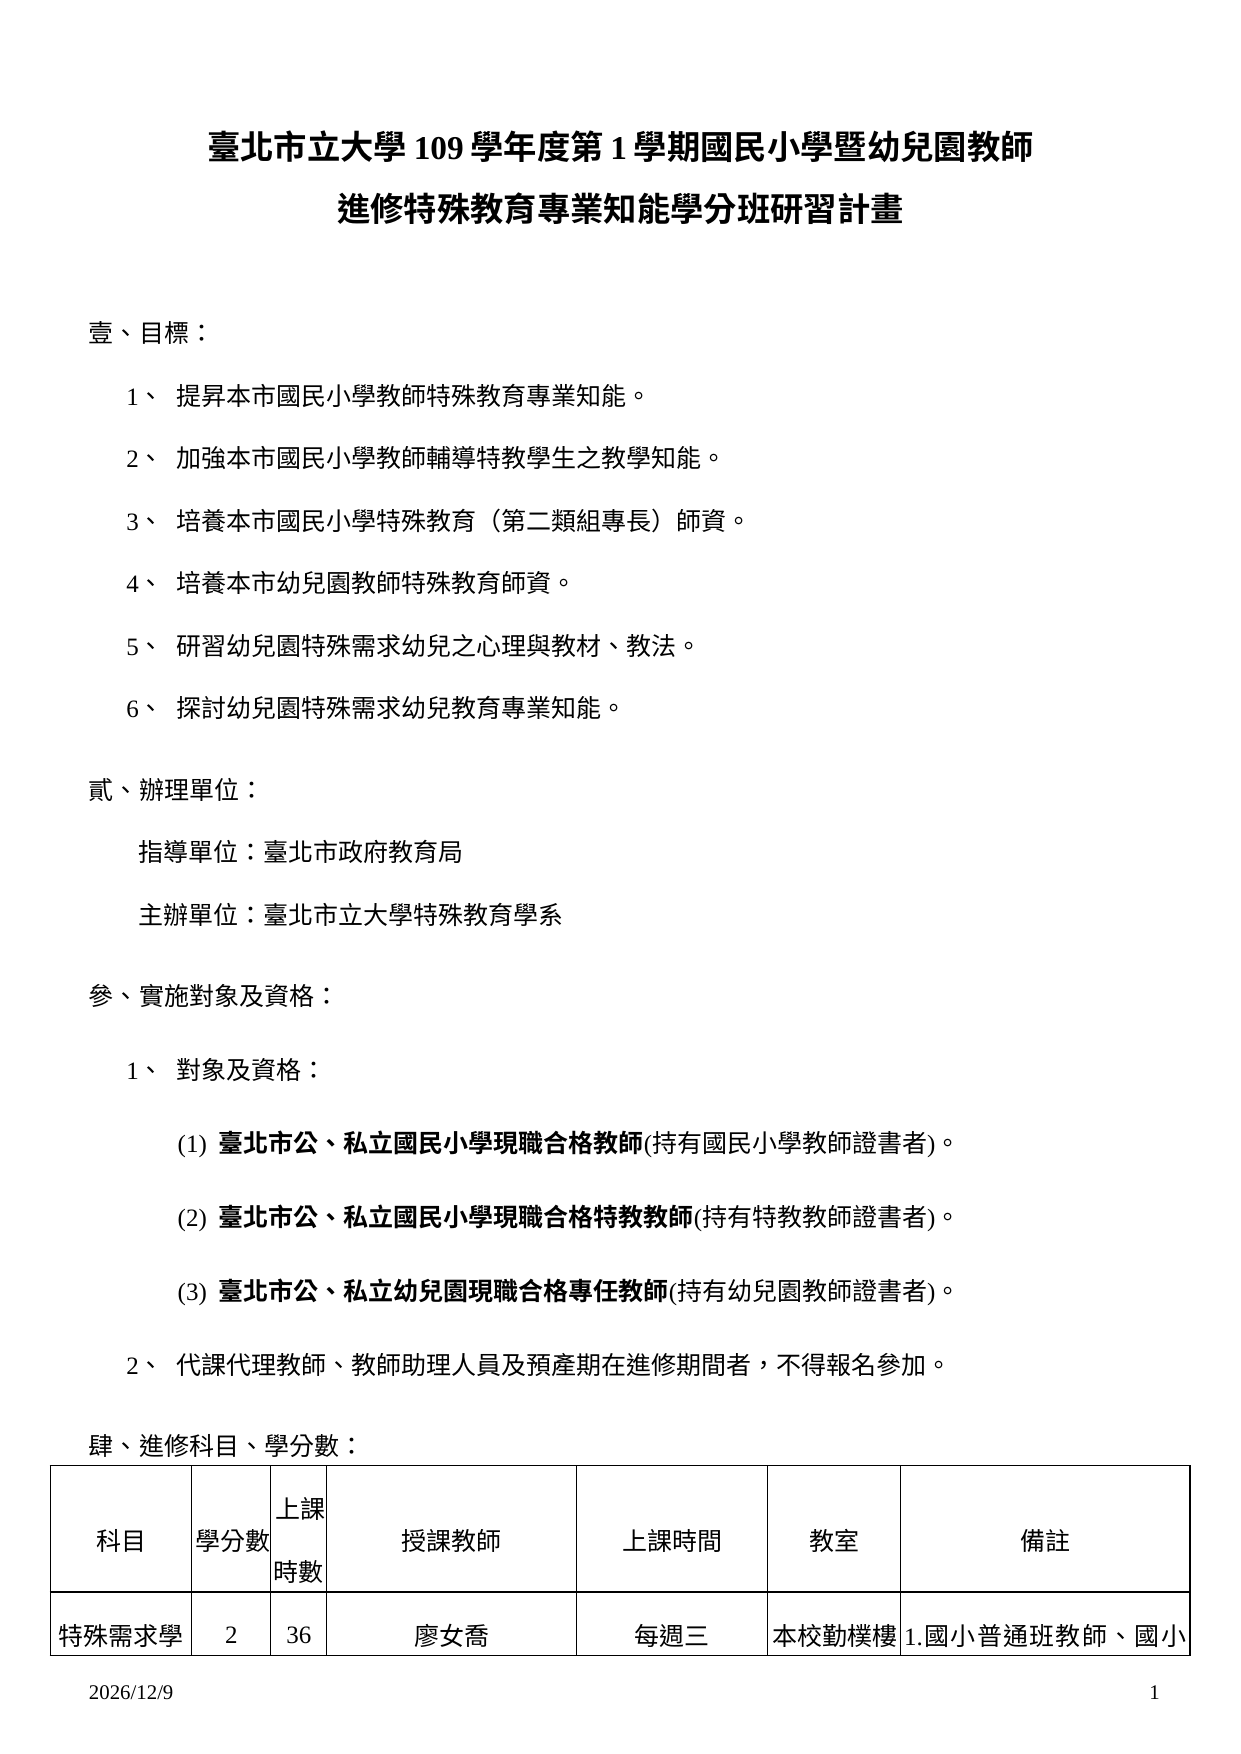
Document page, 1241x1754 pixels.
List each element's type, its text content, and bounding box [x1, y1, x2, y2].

table_header 備註 [901, 1466, 1189, 1591]
list 實施對象及資格： [89, 953, 1152, 1015]
text 主辦單位：臺北市立大學特殊教育學系 [139, 872, 1152, 934]
text 指導單位：臺北市政府教育局 [139, 809, 1152, 872]
table_cell 1.國小普通班教師、國小 [901, 1593, 1189, 1655]
list 臺北市公、私立國民小學現職合格特教教師(持有特教教師證書者)。 [177, 1174, 1152, 1237]
list 臺北市公、私立國民小學現職合格教師(持有國民小學教師證書者)。 [177, 1100, 1152, 1163]
table_header 科目 [51, 1466, 191, 1591]
list 提昇本市國民小學教師特殊教育專業知能。 [126, 353, 1152, 415]
list 目標： [89, 290, 1152, 353]
list 進修科目、學分數： [89, 1403, 1152, 1465]
list 臺北市公、私立幼兒園現職合格專任教師(持有幼兒園教師證書者)。 [177, 1248, 1152, 1310]
table_cell 廖女喬 [327, 1593, 576, 1655]
table_header 授課教師 [327, 1466, 576, 1591]
table_cell 每週三 [577, 1593, 767, 1655]
table_cell 2 [192, 1593, 270, 1655]
list 培養本市國民小學特殊教育（第二類組專長）師資。 [126, 478, 1152, 540]
list 辦理單位： [89, 747, 1152, 809]
text 臺北市立大學109學年度第1學期國民小學暨幼兒園教師 [89, 103, 1152, 165]
table_header 學分數 [192, 1466, 270, 1591]
table_header 上課時數 [271, 1466, 326, 1591]
list 對象及資格： [126, 1027, 1152, 1089]
list 研習幼兒園特殊需求幼兒之心理與教材、教法。 [126, 603, 1152, 665]
list 代課代理教師、教師助理人員及預產期在進修期間者，不得報名參加。 [126, 1322, 1152, 1384]
table_cell 特殊需求學 [51, 1593, 191, 1655]
table_cell 本校勤樸樓 [768, 1593, 900, 1655]
list 加強本市國民小學教師輔導特教學生之教學知能。 [126, 415, 1152, 478]
table_header 教室 [768, 1466, 900, 1591]
list 培養本市幼兒園教師特殊教育師資。 [126, 540, 1152, 603]
table_cell 36 [271, 1593, 326, 1655]
table_header 上課時間 [577, 1466, 767, 1591]
list 探討幼兒園特殊需求幼兒教育專業知能。 [126, 665, 1152, 728]
text 進修特殊教育專業知能學分班研習計畫 [89, 165, 1152, 228]
